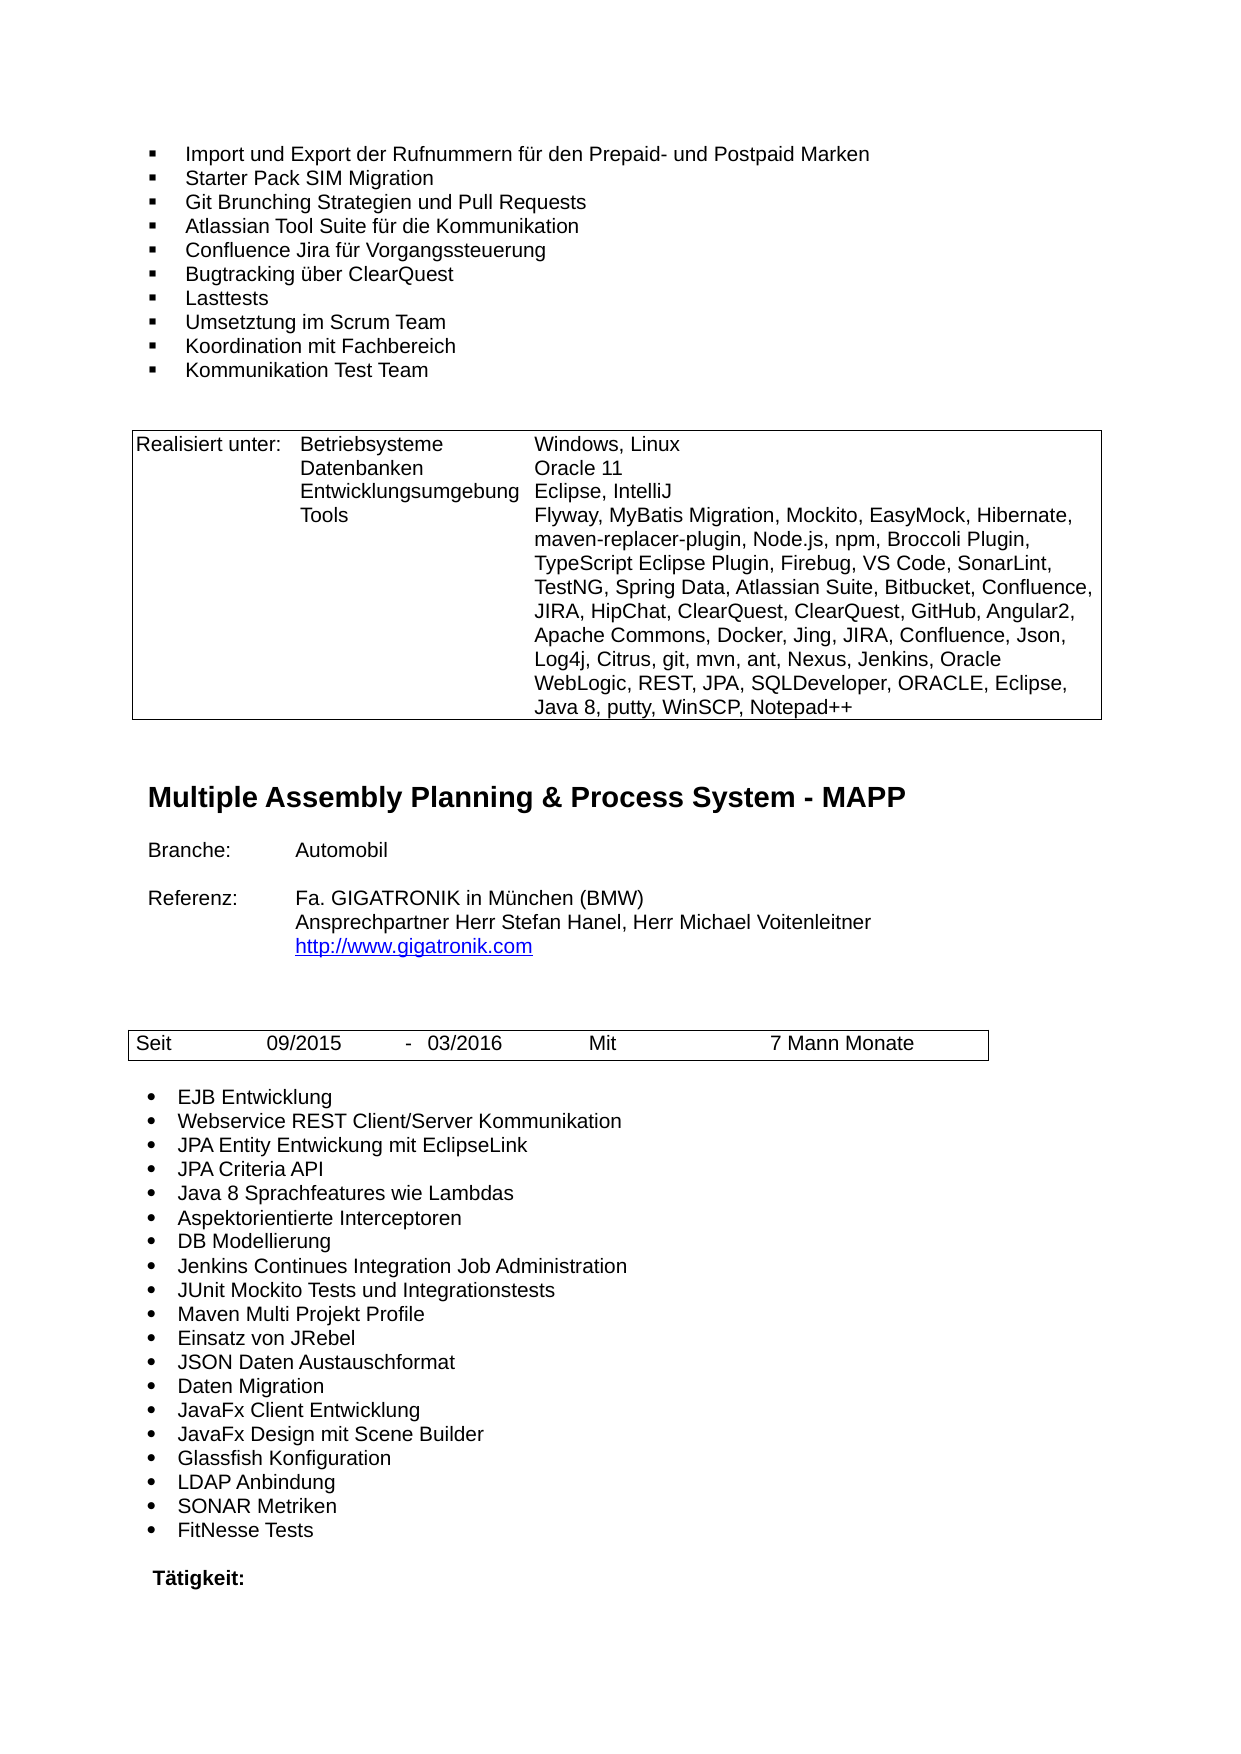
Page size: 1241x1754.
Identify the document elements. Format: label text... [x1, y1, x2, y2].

list Bugtracking über ClearQuest [148, 262, 1110, 286]
list Atlassian Tool Suite für die Kommunikation [148, 214, 1110, 238]
list JSON Daten Austauschformat [148, 1350, 1110, 1374]
list Umsetztung im Scrum Team [148, 310, 1110, 334]
list Jenkins Continues Integration Job Administration [148, 1253, 1110, 1277]
table_cell Entwicklungsumgebung Tools [297, 479, 531, 719]
text http://www.gigatronik.com [221, 934, 1110, 958]
table_header Realisiert unter: [133, 431, 297, 479]
text Tätigkeit: [152, 1566, 1110, 1590]
list Lasttests [148, 286, 1110, 310]
list Glassfish Konfiguration [148, 1446, 1110, 1470]
list JPA Entity Entwickung mit EclipseLink [148, 1133, 1110, 1157]
table_header Seit [129, 1031, 259, 1060]
list Starter Pack SIM Migration [148, 166, 1110, 190]
list Koordination mit Fachbereich [148, 334, 1110, 358]
list Confluence Jira für Vorgangssteuerung [148, 238, 1110, 262]
list Kommunikation Test Team [148, 358, 1110, 382]
table_header 7 Mann Monate [763, 1031, 988, 1060]
list SONAR Metriken [148, 1494, 1110, 1518]
list FitNesse Tests [148, 1518, 1110, 1542]
list JUnit Mockito Tests und Integrationstests [148, 1277, 1110, 1302]
table_header 03/2016 [420, 1031, 581, 1060]
text Branche: Automobil [148, 838, 1110, 862]
list EJB Entwicklung [148, 1085, 1110, 1109]
list JavaFx Design mit Scene Builder [148, 1422, 1110, 1446]
table_header Windows, Linux Oracle 11 [531, 431, 1101, 479]
text Referenz: Fa. GIGATRONIK in München (BMW) [148, 886, 1110, 910]
list DB Modellierung [148, 1229, 1110, 1253]
table_header Mit [581, 1031, 762, 1060]
list Daten Migration [148, 1374, 1110, 1398]
table_cell [133, 479, 297, 719]
list Git Brunching Strategien und Pull Requests [148, 190, 1110, 214]
table_header Betriebsysteme Datenbanken [297, 431, 531, 479]
list Maven Multi Projekt Profile [148, 1302, 1110, 1326]
table_header 09/2015 [259, 1031, 398, 1060]
list Import und Export der Rufnummern für den Prepaid- und Postpaid Marken [148, 142, 1110, 166]
list JavaFx Client Entwicklung [148, 1398, 1110, 1422]
table_cell Eclipse, IntelliJ Flyway, MyBatis Migration, Mockito, EasyMock, Hibernate, maven-replacer-plugin, Node.js, npm, Broccoli Plugin, TypeScript Eclipse Plugin, Firebug, VS Code, SonarLint, TestNG, Spring Data, Atlassian Suite, Bitbucket, Confluence, JIRA, HipChat, ClearQuest, ClearQuest, GitHub, Angular2, Apache Commons, Docker, Jing, JIRA, Confluence, Json, Log4j, Citrus, git, mvn, ant, Nexus, Jenkins, Oracle WebLogic, REST, JPA, SQLDeveloper, ORACLE, Eclipse, Java 8, putty, WinSCP, Notepad++ [531, 479, 1101, 719]
list JPA Criteria API [148, 1157, 1110, 1181]
subtitle Multiple Assembly Planning & Process System - MAPP [148, 780, 1110, 814]
list LDAP Anbindung [148, 1470, 1110, 1494]
table_header - [398, 1031, 420, 1060]
list Aspektorientierte Interceptoren [148, 1205, 1110, 1229]
list Webservice REST Client/Server Kommunikation [148, 1109, 1110, 1133]
list Einsatz von JRebel [148, 1326, 1110, 1350]
text Ansprechpartner Herr Stefan Hanel, Herr Michael Voitenleitner [148, 910, 1110, 934]
list Java 8 Sprachfeatures wie Lambdas [148, 1181, 1110, 1205]
